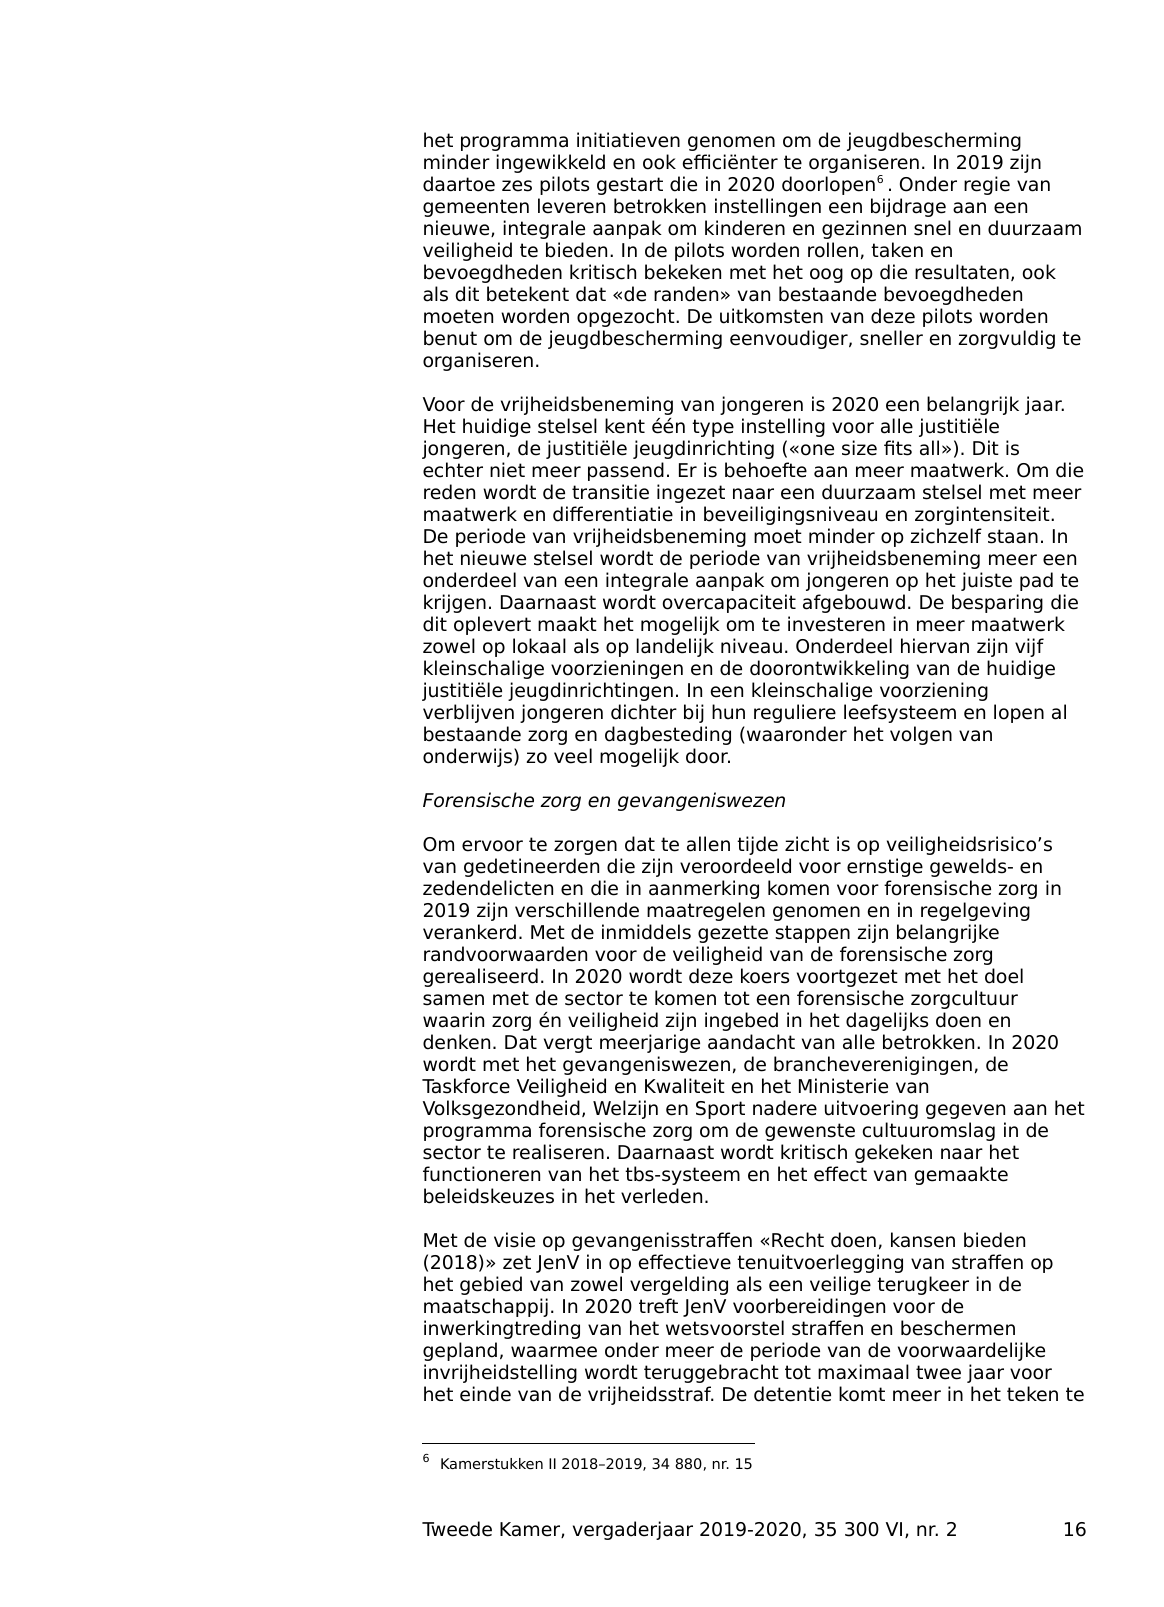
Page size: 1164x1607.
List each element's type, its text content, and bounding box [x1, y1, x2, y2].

text Kamerstukken II 2018–2019, 34 880, nr. 15 [422, 1452, 1087, 1474]
text Voor de vrijheidsbeneming van jongeren is 2020 een belangrijk jaar. Het huidige stelsel kent één type instelling voor alle justitiële jongeren, de justitiële jeugdinrichting («one size fits all»). Dit is echter niet meer passend. Er is behoefte aan meer maatwerk. Om die reden wordt de transitie ingezet naar een duurzaam stelsel met meer maatwerk en differentiatie in beveiligingsniveau en zorgintensiteit. De periode van vrijheidsbeneming moet minder op zichzelf staan. In het nieuwe stelsel wordt de periode van vrijheidsbeneming meer een onderdeel van een integrale aanpak om jongeren op het juiste pad te krijgen. Daarnaast wordt overcapaciteit afgebouwd. De besparing die dit oplevert maakt het mogelijk om te investeren in meer maatwerk zowel op lokaal als op landelijk niveau. Onderdeel hiervan zijn vijf kleinschalige voorzieningen en de doorontwikkeling van de huidige justitiële jeugdinrichtingen. In een kleinschalige voorziening verblijven jongeren dichter bij hun reguliere leefsysteem en lopen al bestaande zorg en dagbesteding (waaronder het volgen van onderwijs) zo veel mogelijk door. [422, 394, 1087, 767]
text Om ervoor te zorgen dat te allen tijde zicht is op veiligheidsrisico’s van gedetineerden die zijn veroordeeld voor ernstige gewelds- en zedendelicten en die in aanmerking komen voor forensische zorg in 2019 zijn verschillende maatregelen genomen en in regelgeving verankerd. Met de inmiddels gezette stappen zijn belangrijke randvoorwaarden voor de veiligheid van de forensische zorg gerealiseerd. In 2020 wordt deze koers voortgezet met het doel samen met de sector te komen tot een forensische zorgcultuur waarin zorg én veiligheid zijn ingebed in het dagelijks doen en denken. Dat vergt meerjarige aandacht van alle betrokken. In 2020 wordt met het gevangeniswezen, de brancheverenigingen, de Taskforce Veiligheid en Kwaliteit en het Ministerie van Volksgezondheid, Welzijn en Sport nadere uitvoering gegeven aan het programma forensische zorg om de gewenste cultuuromslag in de sector te realiseren. Daarnaast wordt kritisch gekeken naar het functioneren van het tbs-systeem en het effect van gemaakte beleidskeuzes in het verleden. [422, 834, 1087, 1207]
subtitle Forensische zorg en gevangeniswezen [422, 790, 1087, 812]
text Met de visie op gevangenisstraffen «Recht doen, kansen bieden (2018)» zet JenV in op effectieve tenuitvoerlegging van straffen op het gebied van zowel vergelding als een veilige terugkeer in de maatschappij. In 2020 treft JenV voorbereidingen voor de inwerkingtreding van het wetsvoorstel straffen en beschermen gepland, waarmee onder meer de periode van de voorwaardelijke invrijheidstelling wordt teruggebracht tot maximaal twee jaar voor het einde van de vrijheidsstraf. De detentie komt meer in het teken te [422, 1230, 1087, 1406]
text het programma initiatieven genomen om de jeugdbescherming minder ingewikkeld en ook efficiënter te organiseren. In 2019 zijn daartoe zes pilots gestart die in 2020 doorlopen. Onder regie van gemeenten leveren betrokken instellingen een bijdrage aan een nieuwe, integrale aanpak om kinderen en gezinnen snel en duurzaam veiligheid te bieden. In de pilots worden rollen, taken en bevoegdheden kritisch bekeken met het oog op die resultaten, ook als dit betekent dat «de randen» van bestaande bevoegdheden moeten worden opgezocht. De uitkomsten van deze pilots worden benut om de jeugdbescherming eenvoudiger, sneller en zorgvuldig te organiseren. [422, 130, 1087, 372]
